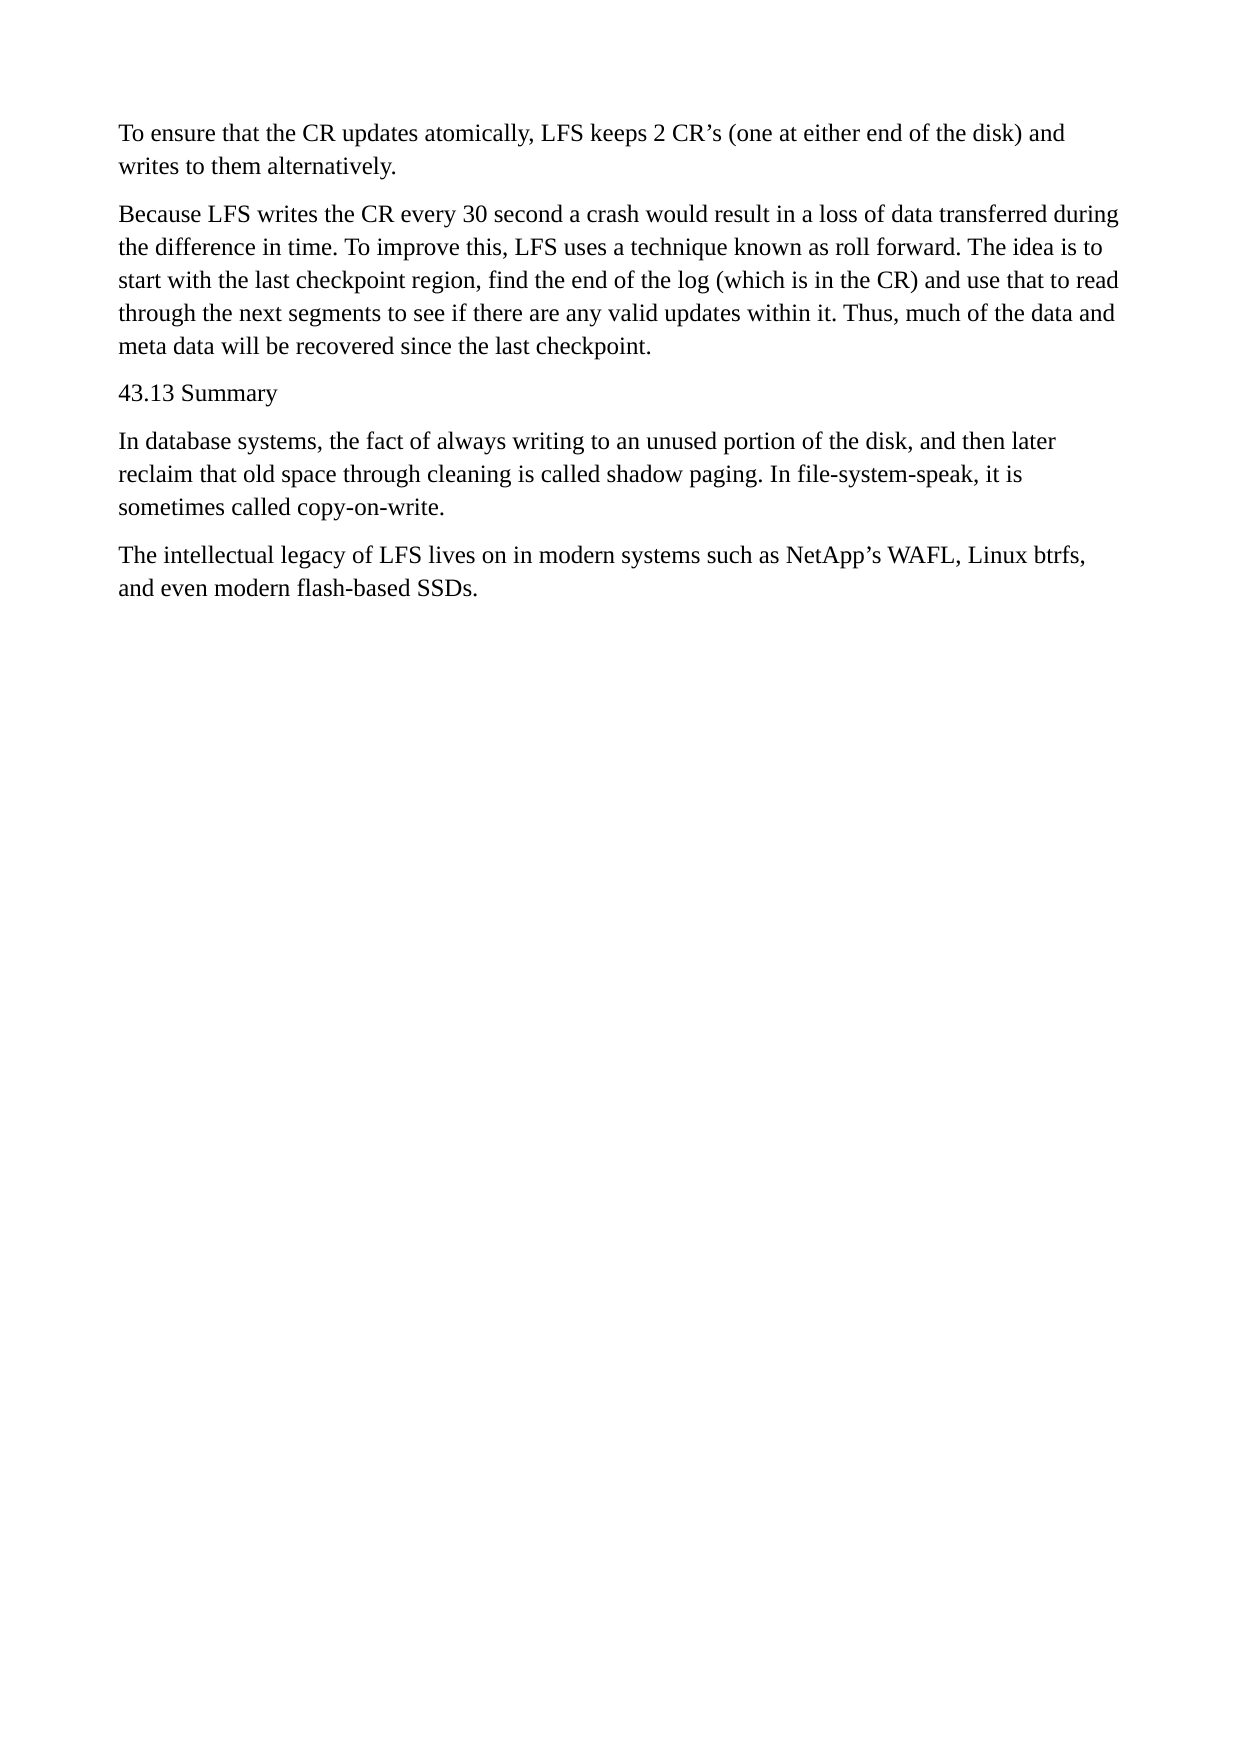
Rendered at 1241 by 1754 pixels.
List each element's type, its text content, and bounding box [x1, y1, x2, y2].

text In database systems, the fact of always writing to an unused portion of the disk, and then later reclaim that old space through cleaning is called shadow paging. In file-system-speak, it is sometimes called copy-on-write. [118, 426, 1122, 521]
text Because LFS writes the CR every 30 second a crash would result in a loss of data transferred during the difference in time. To improve this, LFS uses a technique known as roll forward. The idea is to start with the last checkpoint region, find the end of the log (which is in the CR) and use that to read through the next segments to see if there are any valid updates within it. Thus, much of the data and meta data will be recovered since the last checkpoint. [118, 199, 1122, 359]
text The intellectual legacy of LFS lives on in modern systems such as NetApp’s WAFL, Linux btrfs, and even modern flash-based SSDs. [118, 540, 1122, 601]
text To ensure that the CR updates atomically, LFS keeps 2 CR’s (one at either end of the disk) and writes to them alternatively. [118, 118, 1122, 180]
text 43.13 Summary [118, 378, 1122, 407]
